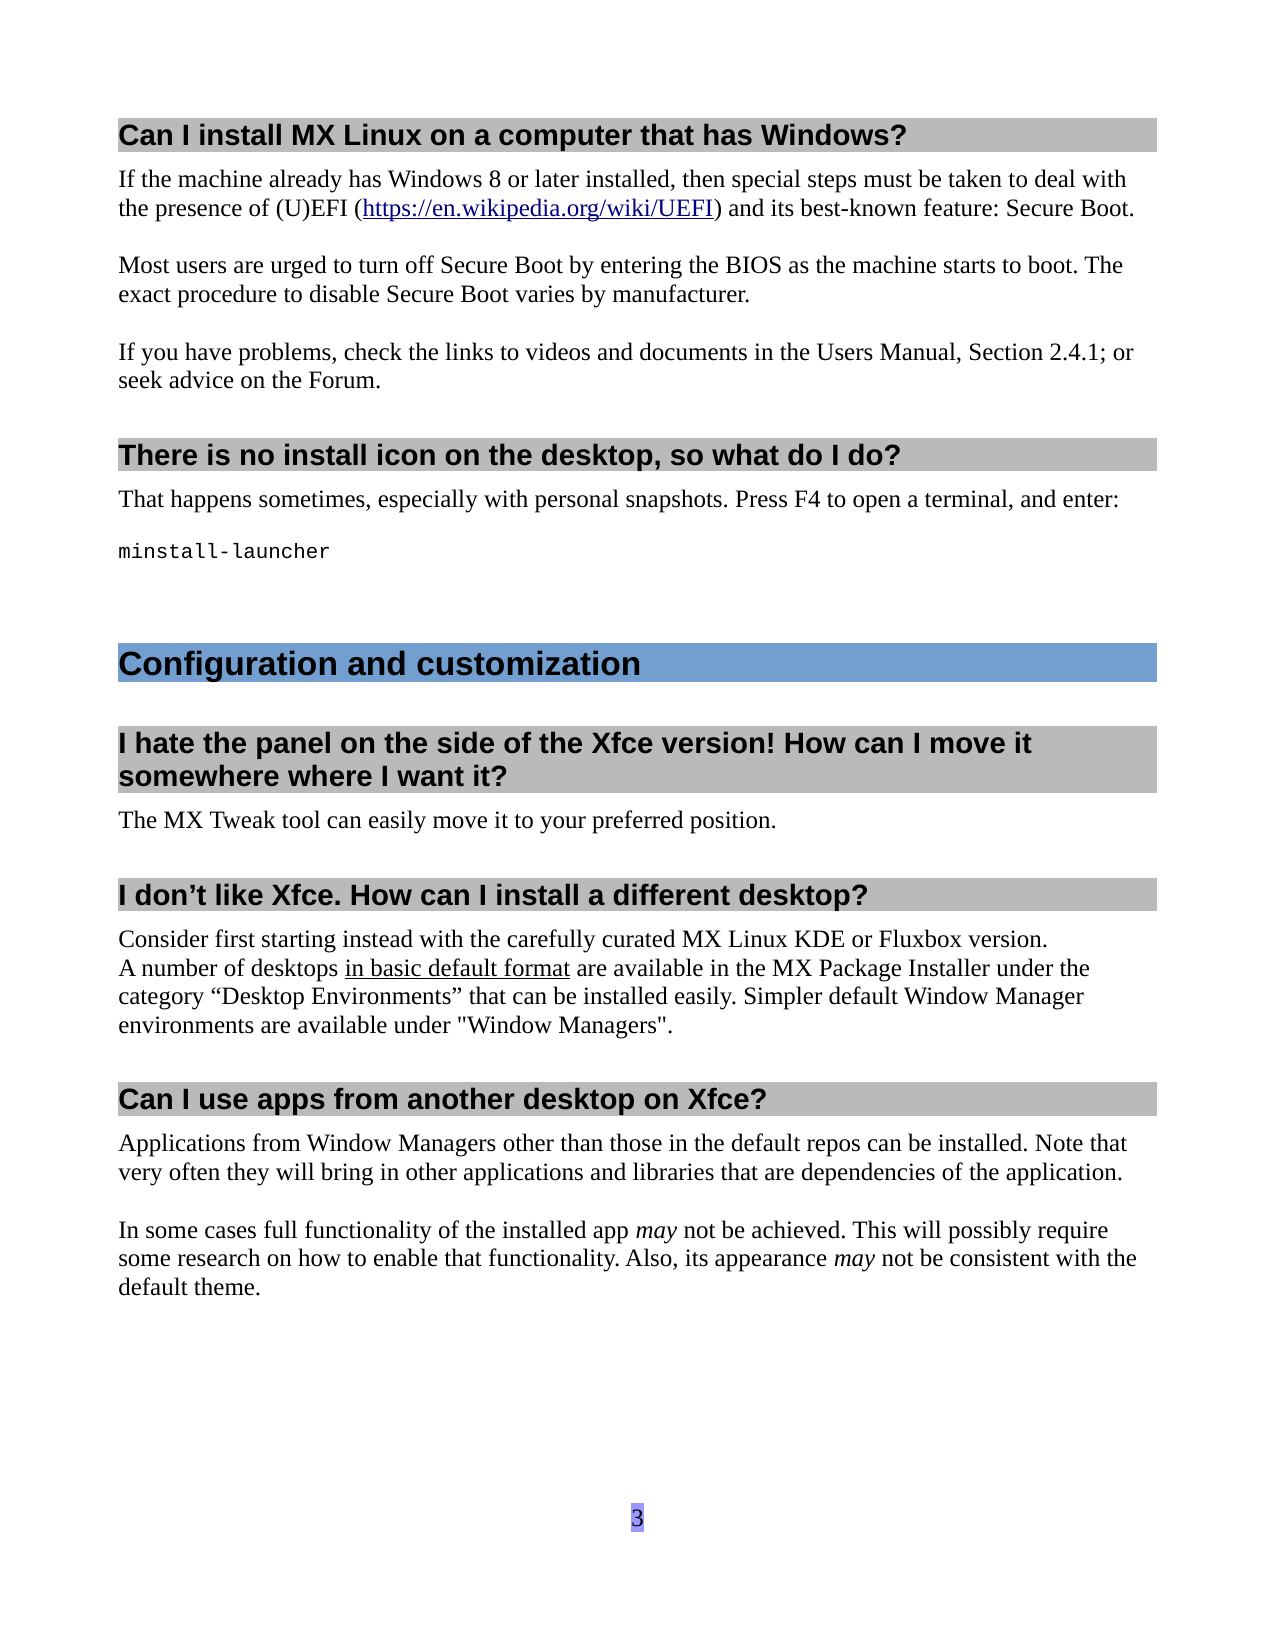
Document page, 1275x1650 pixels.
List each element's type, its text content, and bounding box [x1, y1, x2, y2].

subtitle Can I install MX Linux on a computer that has Windows? [118, 118, 1157, 152]
text If you have problems, check the links to videos and documents in the Users Manual, Section 2.4.1; or seek advice on the Forum. [118, 337, 1157, 394]
text That happens sometimes, especially with personal snapshots. Press F4 to open a terminal, and enter: [118, 484, 1157, 513]
subtitle There is no install icon on the desktop, so what do I do? [118, 438, 1157, 471]
text Most users are urged to turn off Secure Boot by entering the BIOS as the machine starts to boot. The exact procedure to disable Secure Boot varies by manufacturer. [118, 251, 1157, 308]
subtitle Configuration and customization [118, 643, 1157, 682]
subtitle Can I use apps from another desktop on Xfce? [118, 1082, 1157, 1116]
text Applications from Window Managers other than those in the default repos can be installed. Note that very often they will bring in other applications and libraries that are dependencies of the application. [118, 1128, 1157, 1186]
text The MX Tweak tool can easily move it to your preferred position. [118, 806, 1157, 834]
subtitle I don’t like Xfce. How can I install a different desktop? [118, 878, 1157, 911]
text minstall-launcher [118, 541, 1157, 565]
text A number of desktops in basic default format are available in the MX Package Installer under the category “Desktop Environments” that can be installed easily. Simpler default Window Manager environments are available under "Window Managers". [118, 953, 1157, 1039]
text Consider first starting instead with the carefully curated MX Linux KDE or Fluxbox version. [118, 924, 1157, 953]
subtitle I hate the panel on the side of the Xfce version! How can I move it somewhere where I want it? [118, 726, 1157, 793]
text In some cases full functionality of the installed app may not be achieved. This will possibly require some research on how to enable that functionality. Also, its appearance may not be consistent with the default theme. [118, 1215, 1157, 1301]
text If the machine already has Windows 8 or later installed, then special steps must be taken to deal with the presence of (U)EFI (https://en.wikipedia.org/wiki/UEFI) and its best-known feature: Secure Boot. [118, 164, 1157, 222]
